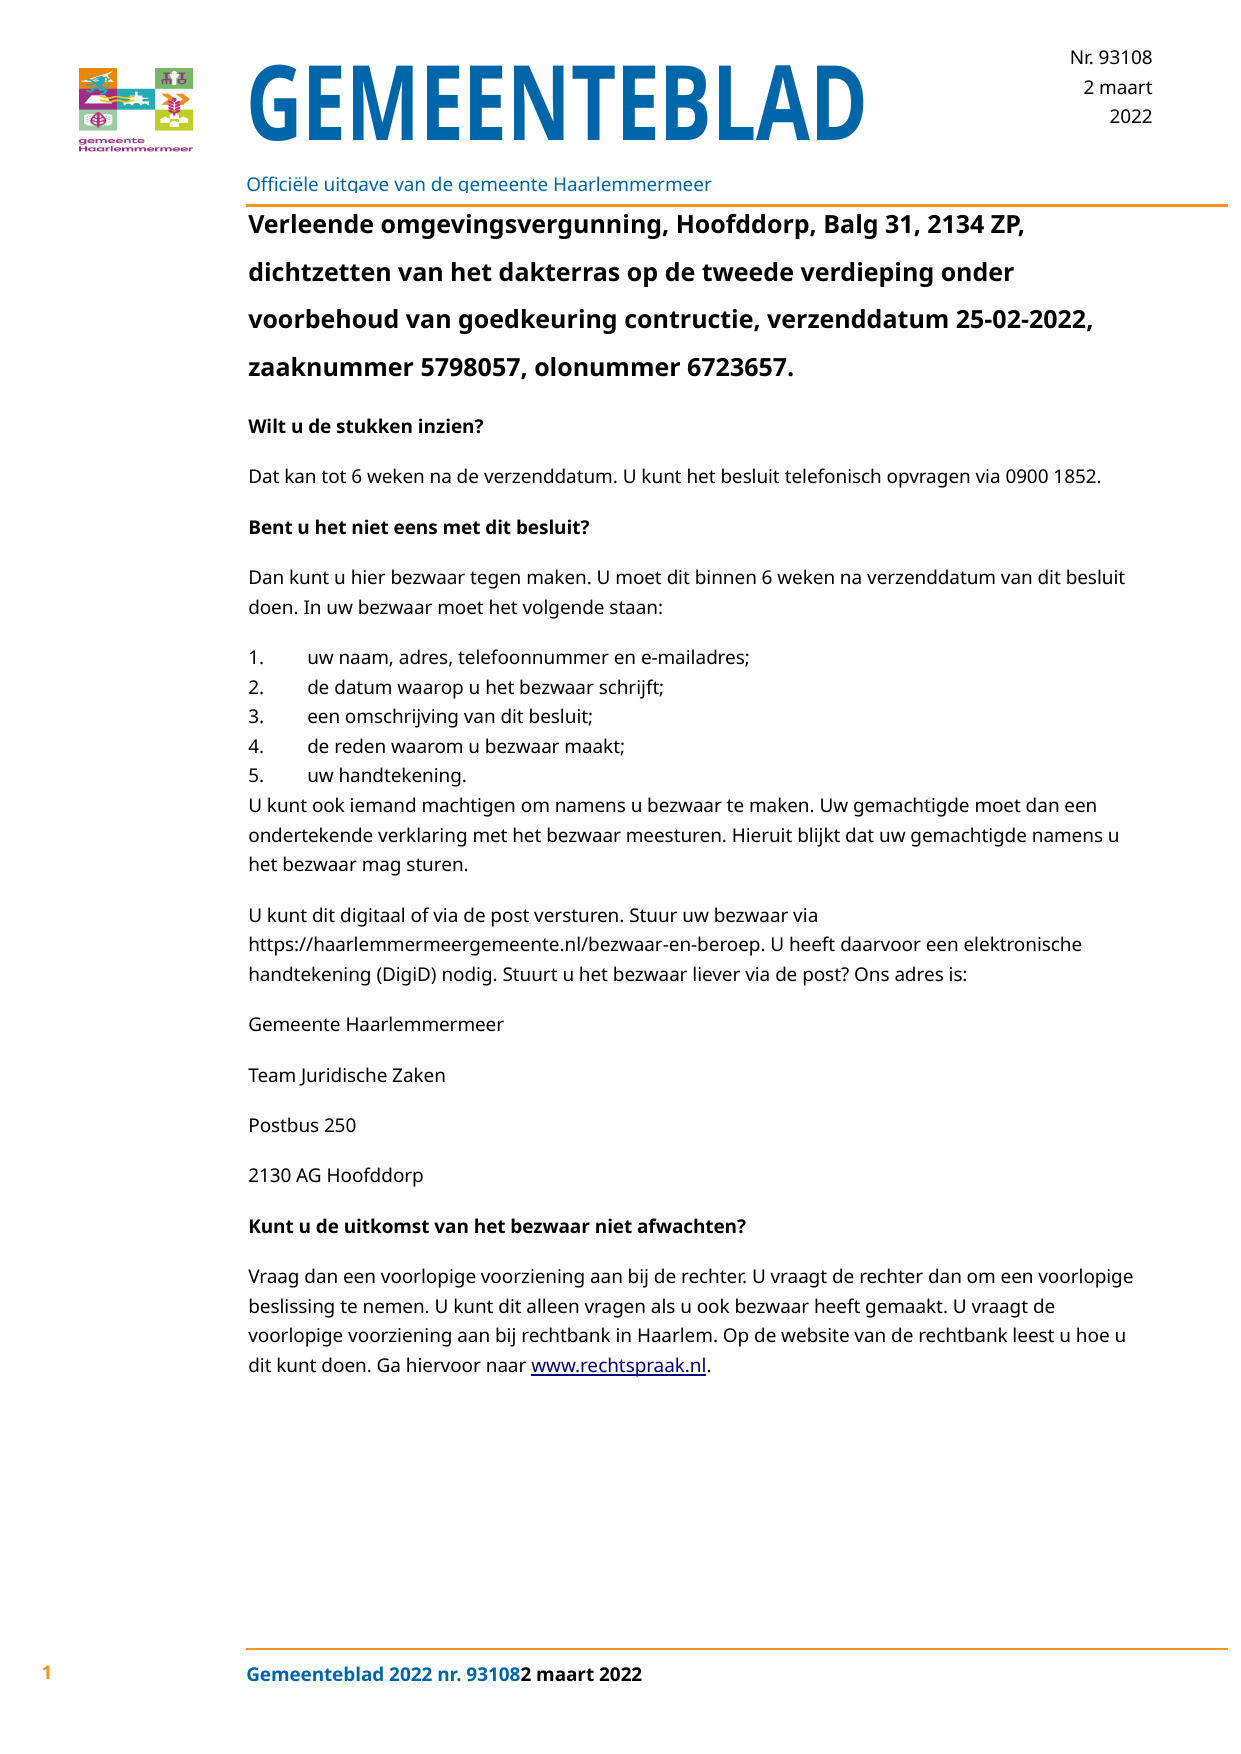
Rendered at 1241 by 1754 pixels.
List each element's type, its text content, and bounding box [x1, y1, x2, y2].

text U kunt dit digitaal of via de post versturen. Stuur uw bezwaar via https://haarlemmermeergemeente.nl/bezwaar-en-beroep. U heeft daarvoor een elektronische handtekening (DigiD) nodig. Stuurt u het bezwaar liever via de post? Ons adres is: [248, 902, 1152, 987]
picture [41, 47, 231, 172]
text Gemeente Haarlemmermeer [248, 1011, 1152, 1037]
list de reden waarom u bezwaar maakt; [248, 733, 1152, 759]
text Bent u het niet eens met dit besluit? [248, 514, 1152, 540]
text Vraag dan een voorlopige voorziening aan bij de rechter. U vraagt de rechter dan om een voorlopige beslissing te nemen. U kunt dit alleen vragen als u ook bezwaar heeft gemaakt. U vraagt de voorlopige voorziening aan bij rechtbank in Haarlem. Op de website van de rechtbank leest u hoe u dit kunt doen. Ga hiervoor naar www.rechtspraak.nl. [248, 1263, 1152, 1378]
text Dat kan tot 6 weken na de verzenddatum. U kunt het besluit telefonisch opvragen via 0900 1852. [248, 463, 1152, 489]
text 2130 AG Hoofddorp [248, 1163, 1152, 1188]
text Wilt u de stukken inzien? [248, 413, 1152, 439]
text Postbus 250 [248, 1112, 1152, 1138]
list uw handtekening. [248, 763, 1152, 788]
list de datum waarop u het bezwaar schrijft; [248, 674, 1152, 700]
text Kunt u de uitkomst van het bezwaar niet afwachten? [248, 1213, 1152, 1239]
list een omschrijving van dit besluit; [248, 703, 1152, 729]
text Verleende omgevingsvergunning, Hoofddorp, Balg 31, 2134 ZP, dichtzetten van het dakterras op de tweede verdieping onder voorbehoud van goedkeuring contructie, verzenddatum 25-02-2022, zaaknummer 5798057, olonummer 6723657. [248, 207, 1152, 384]
text Team Juridische Zaken [248, 1062, 1152, 1088]
text U kunt ook iemand machtigen om namens u bezwaar te maken. Uw gemachtigde moet dan een ondertekende verklaring met het bezwaar meesturen. Hieruit blijkt dat uw gemachtigde namens u het bezwaar mag sturen. [248, 792, 1152, 877]
text Dan kunt u hier bezwaar tegen maken. U moet dit binnen 6 weken na verzenddatum van dit besluit doen. In uw bezwaar moet het volgende staan: [248, 564, 1152, 620]
list uw naam, adres, telefoonnummer en e-mailadres; [248, 644, 1152, 670]
